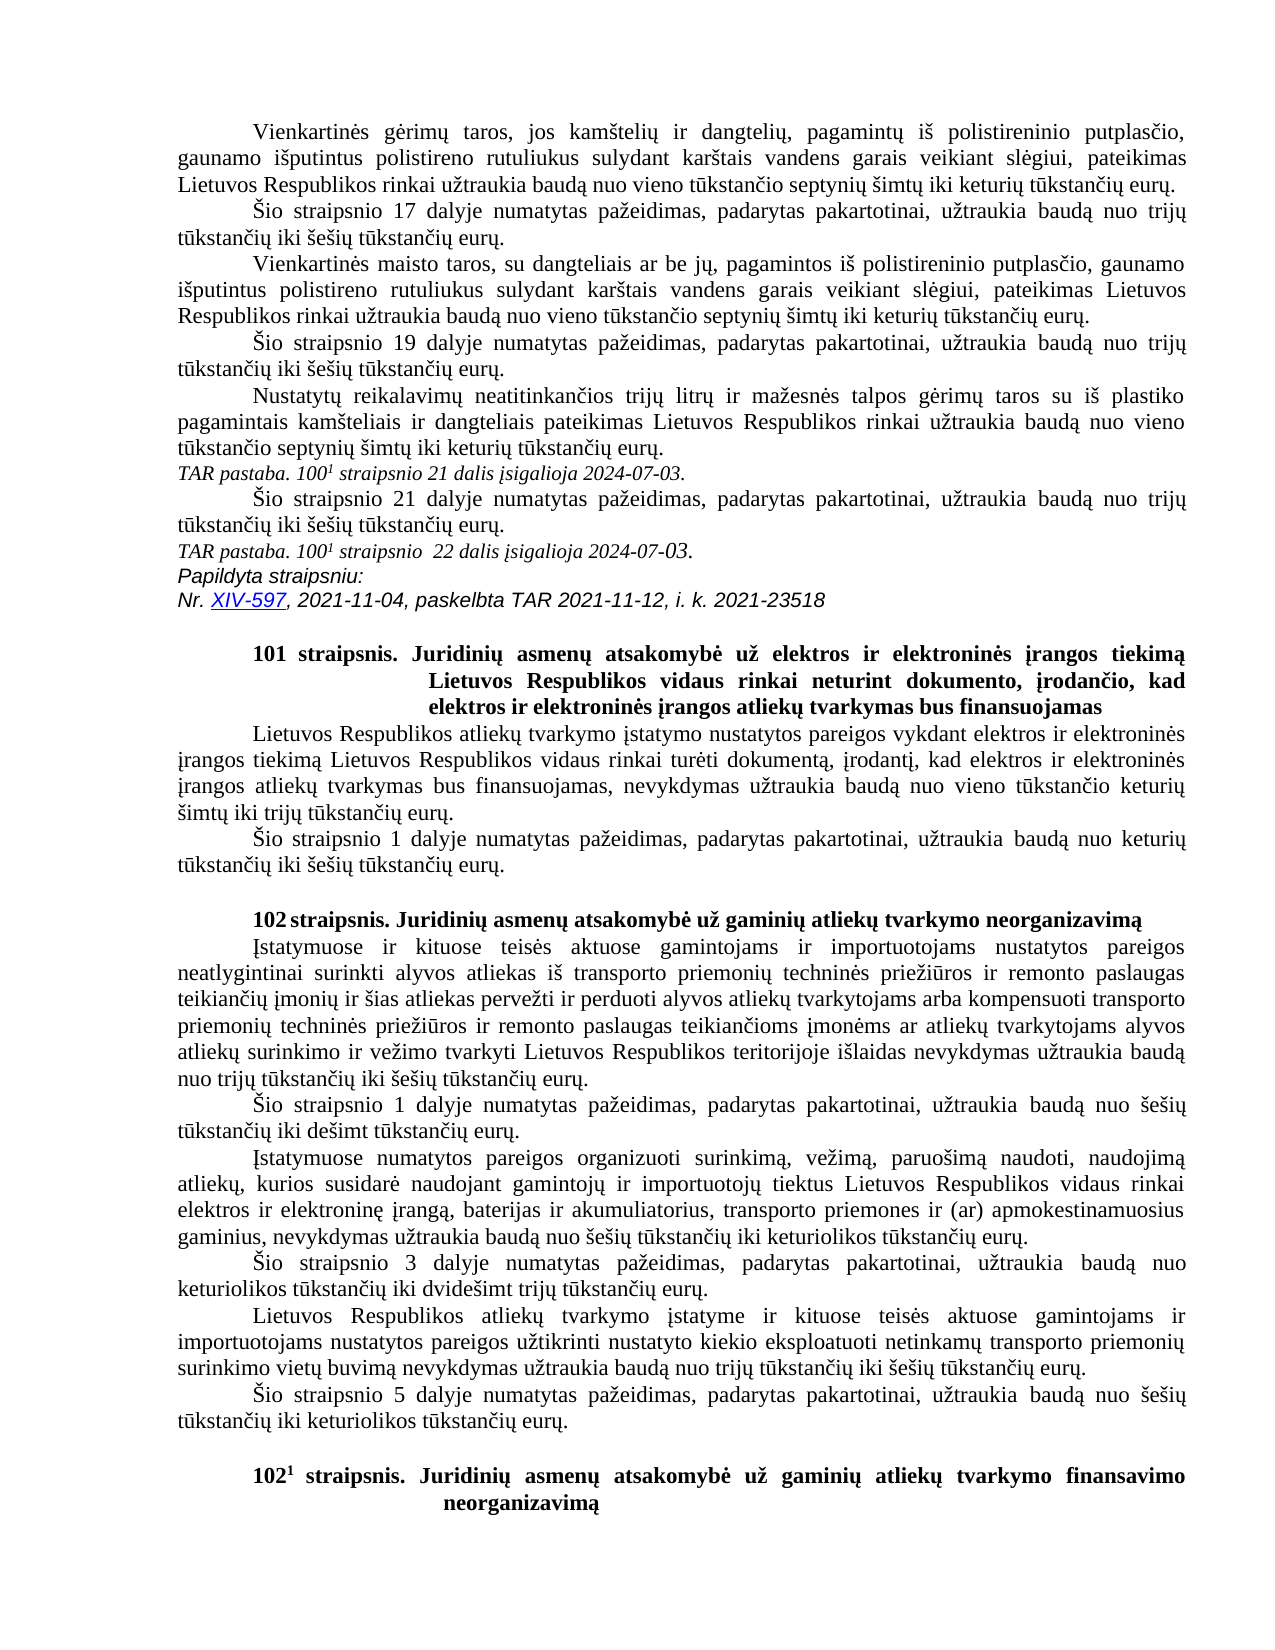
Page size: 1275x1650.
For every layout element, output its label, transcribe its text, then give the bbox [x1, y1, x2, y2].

text Įstatymuose ir kituose teisės aktuose gamintojams ir importuotojams nustatytos pareigos neatlygintinai surinkti alyvos atliekas iš transporto priemonių techninės priežiūros ir remonto paslaugas teikiančių įmonių ir šias atliekas pervežti ir perduoti alyvos atliekų tvarkytojams arba kompensuoti transporto priemonių techninės priežiūros ir remonto paslaugas teikiančioms įmonėms ar atliekų tvarkytojams alyvos atliekų surinkimo ir vežimo tvarkyti Lietuvos Respublikos teritorijoje išlaidas nevykdymas užtraukia baudą nuo trijų tūkstančių iki šešių tūkstančių eurų. [177, 933, 1186, 1091]
text Vienkartinės maisto taros, su dangteliais ar be jų, pagamintos iš polistireninio putplasčio, gaunamo išputintus polistireno rutuliukus sulydant karštais vandens garais veikiant slėgiui, pateikimas Lietuvos Respublikos rinkai užtraukia baudą nuo vieno tūkstančio septynių šimtų iki keturių tūkstančių eurų. [177, 250, 1186, 329]
text Nustatytų reikalavimų neatitinkančios trijų litrų ir mažesnės talpos gėrimų taros su iš plastiko pagamintais kamšteliais ir dangteliais pateikimas Lietuvos Respublikos rinkai užtraukia baudą nuo vieno tūkstančio septynių šimtų iki keturių tūkstančių eurų. [177, 382, 1186, 461]
text Lietuvos Respublikos atliekų tvarkymo įstatymo nustatytos pareigos vykdant elektros ir elektroninės įrangos tiekimą Lietuvos Respublikos vidaus rinkai turėti dokumentą, įrodantį, kad elektros ir elektroninės įrangos atliekų tvarkymas bus finansuojamas, nevykdymas užtraukia baudą nuo vieno tūkstančio keturių šimtų iki trijų tūkstančių eurų. [177, 719, 1186, 825]
text Šio straipsnio 1 dalyje numatytas pažeidimas, padarytas pakartotinai, užtraukia baudą nuo šešių tūkstančių iki dešimt tūkstančių eurų. [177, 1091, 1186, 1144]
text Papildyta straipsniu: [177, 564, 1186, 588]
text TAR pastaba. 1001 straipsnio 21 dalis įsigalioja 2024-07-03. [177, 461, 1186, 485]
text TAR pastaba. 1001 straipsnio 22 dalis įsigalioja 2024-07-03. [177, 537, 1186, 564]
text 1021 straipsnis. Juridinių asmenų atsakomybė už gaminių atliekų tvarkymo finansavimo neorganizavimą [252, 1462, 1186, 1515]
text 102 straipsnis. Juridinių asmenų atsakomybė už gaminių atliekų tvarkymo neorganizavimą [252, 906, 1186, 933]
text Lietuvos Respublikos atliekų tvarkymo įstatyme ir kituose teisės aktuose gamintojams ir importuotojams nustatytos pareigos užtikrinti nustatyto kiekio eksploatuoti netinkamų transporto priemonių surinkimo vietų buvimą nevykdymas užtraukia baudą nuo trijų tūkstančių iki šešių tūkstančių eurų. [177, 1302, 1186, 1381]
text Šio straipsnio 5 dalyje numatytas pažeidimas, padarytas pakartotinai, užtraukia baudą nuo šešių tūkstančių iki keturiolikos tūkstančių eurų. [177, 1381, 1186, 1433]
text Vienkartinės gėrimų taros, jos kamštelių ir dangtelių, pagamintų iš polistireninio putplasčio, gaunamo išputintus polistireno rutuliukus sulydant karštais vandens garais veikiant slėgiui, pateikimas Lietuvos Respublikos rinkai užtraukia baudą nuo vieno tūkstančio septynių šimtų iki keturių tūkstančių eurų. [177, 118, 1186, 197]
text Šio straipsnio 21 dalyje numatytas pažeidimas, padarytas pakartotinai, užtraukia baudą nuo trijų tūkstančių iki šešių tūkstančių eurų. [177, 485, 1186, 537]
text Šio straipsnio 17 dalyje numatytas pažeidimas, padarytas pakartotinai, užtraukia baudą nuo trijų tūkstančių iki šešių tūkstančių eurų. [177, 197, 1186, 250]
text Šio straipsnio 19 dalyje numatytas pažeidimas, padarytas pakartotinai, užtraukia baudą nuo trijų tūkstančių iki šešių tūkstančių eurų. [177, 329, 1186, 382]
text Įstatymuose numatytos pareigos organizuoti surinkimą, vežimą, paruošimą naudoti, naudojimą atliekų, kurios susidarė naudojant gamintojų ir importuotojų tiektus Lietuvos Respublikos vidaus rinkai elektros ir elektroninę įrangą, baterijas ir akumuliatorius, transporto priemones ir (ar) apmokestinamuosius gaminius, nevykdymas užtraukia baudą nuo šešių tūkstančių iki keturiolikos tūkstančių eurų. [177, 1144, 1186, 1249]
text Šio straipsnio 1 dalyje numatytas pažeidimas, padarytas pakartotinai, užtraukia baudą nuo keturių tūkstančių iki šešių tūkstančių eurų. [177, 825, 1186, 878]
text Šio straipsnio 3 dalyje numatytas pažeidimas, padarytas pakartotinai, užtraukia baudą nuo keturiolikos tūkstančių iki dvidešimt trijų tūkstančių eurų. [177, 1249, 1186, 1302]
text 101 straipsnis. Juridinių asmenų atsakomybė už elektros ir elektroninės įrangos tiekimą Lietuvos Respublikos vidaus rinkai neturint dokumento, įrodančio, kad elektros ir elektroninės įrangos atliekų tvarkymas bus finansuojamas [252, 641, 1186, 719]
text Nr. XIV-597, 2021-11-04, paskelbta TAR 2021-11-12, i. k. 2021-23518 [177, 588, 1186, 612]
